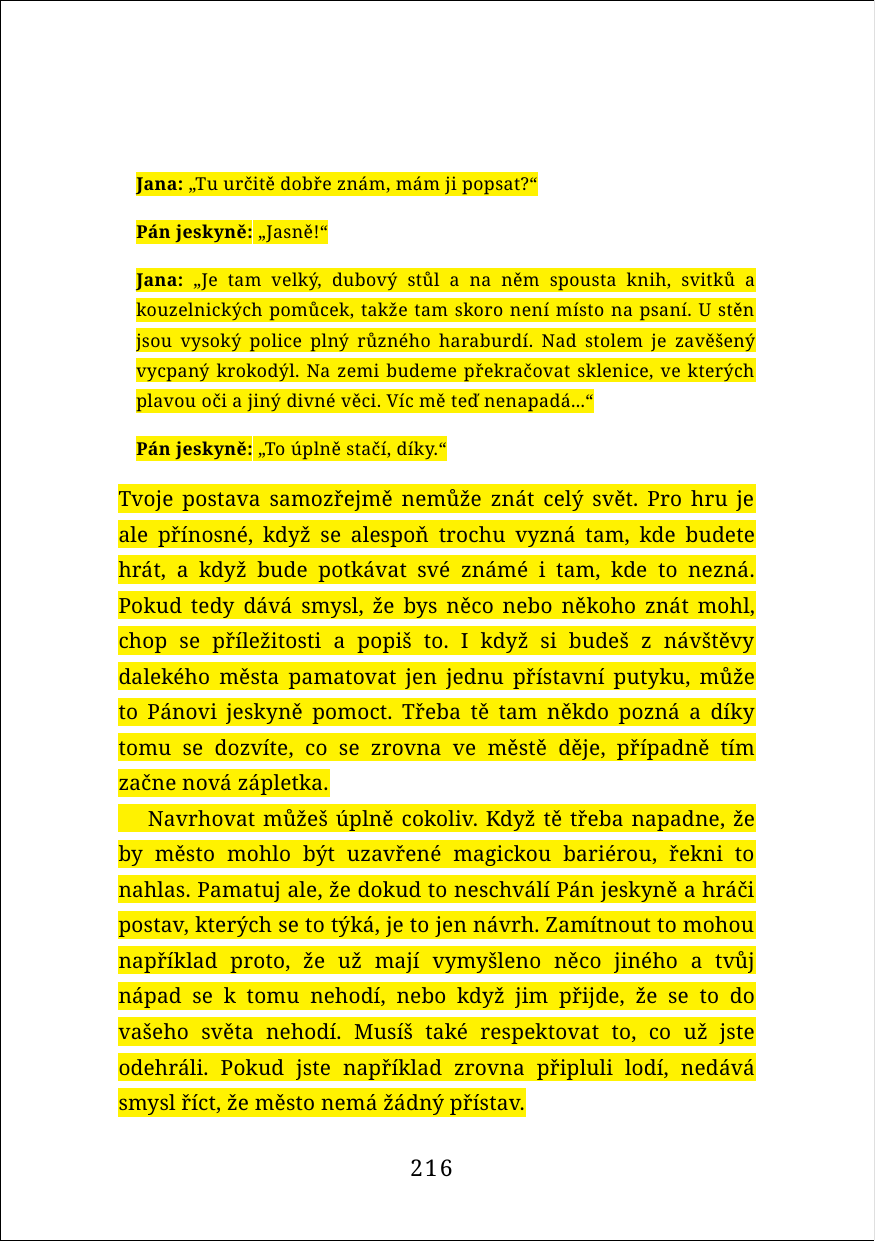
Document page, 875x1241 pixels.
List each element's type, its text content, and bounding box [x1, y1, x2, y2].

text Jana: „Tu určitě dobře znám, mám ji popsat?“ [136, 172, 756, 196]
text Tvoje postava samozřejmě nemůže znát celý svět. Pro hru je ale přínosné, když se alespoň trochu vyzná tam, kde budete hrát, a když bude potkávat své známé i tam, kde to nezná. Pokud tedy dává smysl, že bys něco nebo někoho znát mohl, chop se příležitosti a popiš to. I když si budeš z návštěvy dalekého města pamatovat jen jednu přístavní putyku, může to Pánovi jeskyně pomoct. Třeba tě tam někdo pozná a díky tomu se dozvíte, co se zrovna ve městě děje, případně tím začne nová zápletka. Navrhovat můžeš úplně cokoliv. Když tě třeba napadne, že by město mohlo být uzavřené magickou bariérou, řekni to nahlas. Pamatuj ale, že dokud to neschválí Pán jeskyně a hráči postav, kterých se to týká, je to jen návrh. Zamítnout to mohou například proto, že už mají vymyšleno něco jiného a tvůj nápad se k tomu nehodí, nebo když jim přijde, že se to do vašeho světa nehodí. Musíš také respektovat to, co už jste odehráli. Pokud jste například zrovna připluli lodí, nedává smysl říct, že město nemá žádný přístav. [118, 484, 756, 1117]
text Pán jeskyně: „Jasně!“ [136, 220, 756, 244]
text Pán jeskyně: „To úplně stačí, díky.“ [136, 436, 756, 461]
text Jana: „Je tam velký, dubový stůl a na něm spousta knih, svitků a kouzelnických pomůcek, takže tam skoro není místo na psaní. U stěn jsou vysoký police plný různého haraburdí. Nad stolem je zavěšený vycpaný krokodýl. Na zemi budeme překračovat sklenice, ve kterých plavou oči a jiný divné věci. Víc mě teď nenapadá...“ [136, 268, 756, 413]
